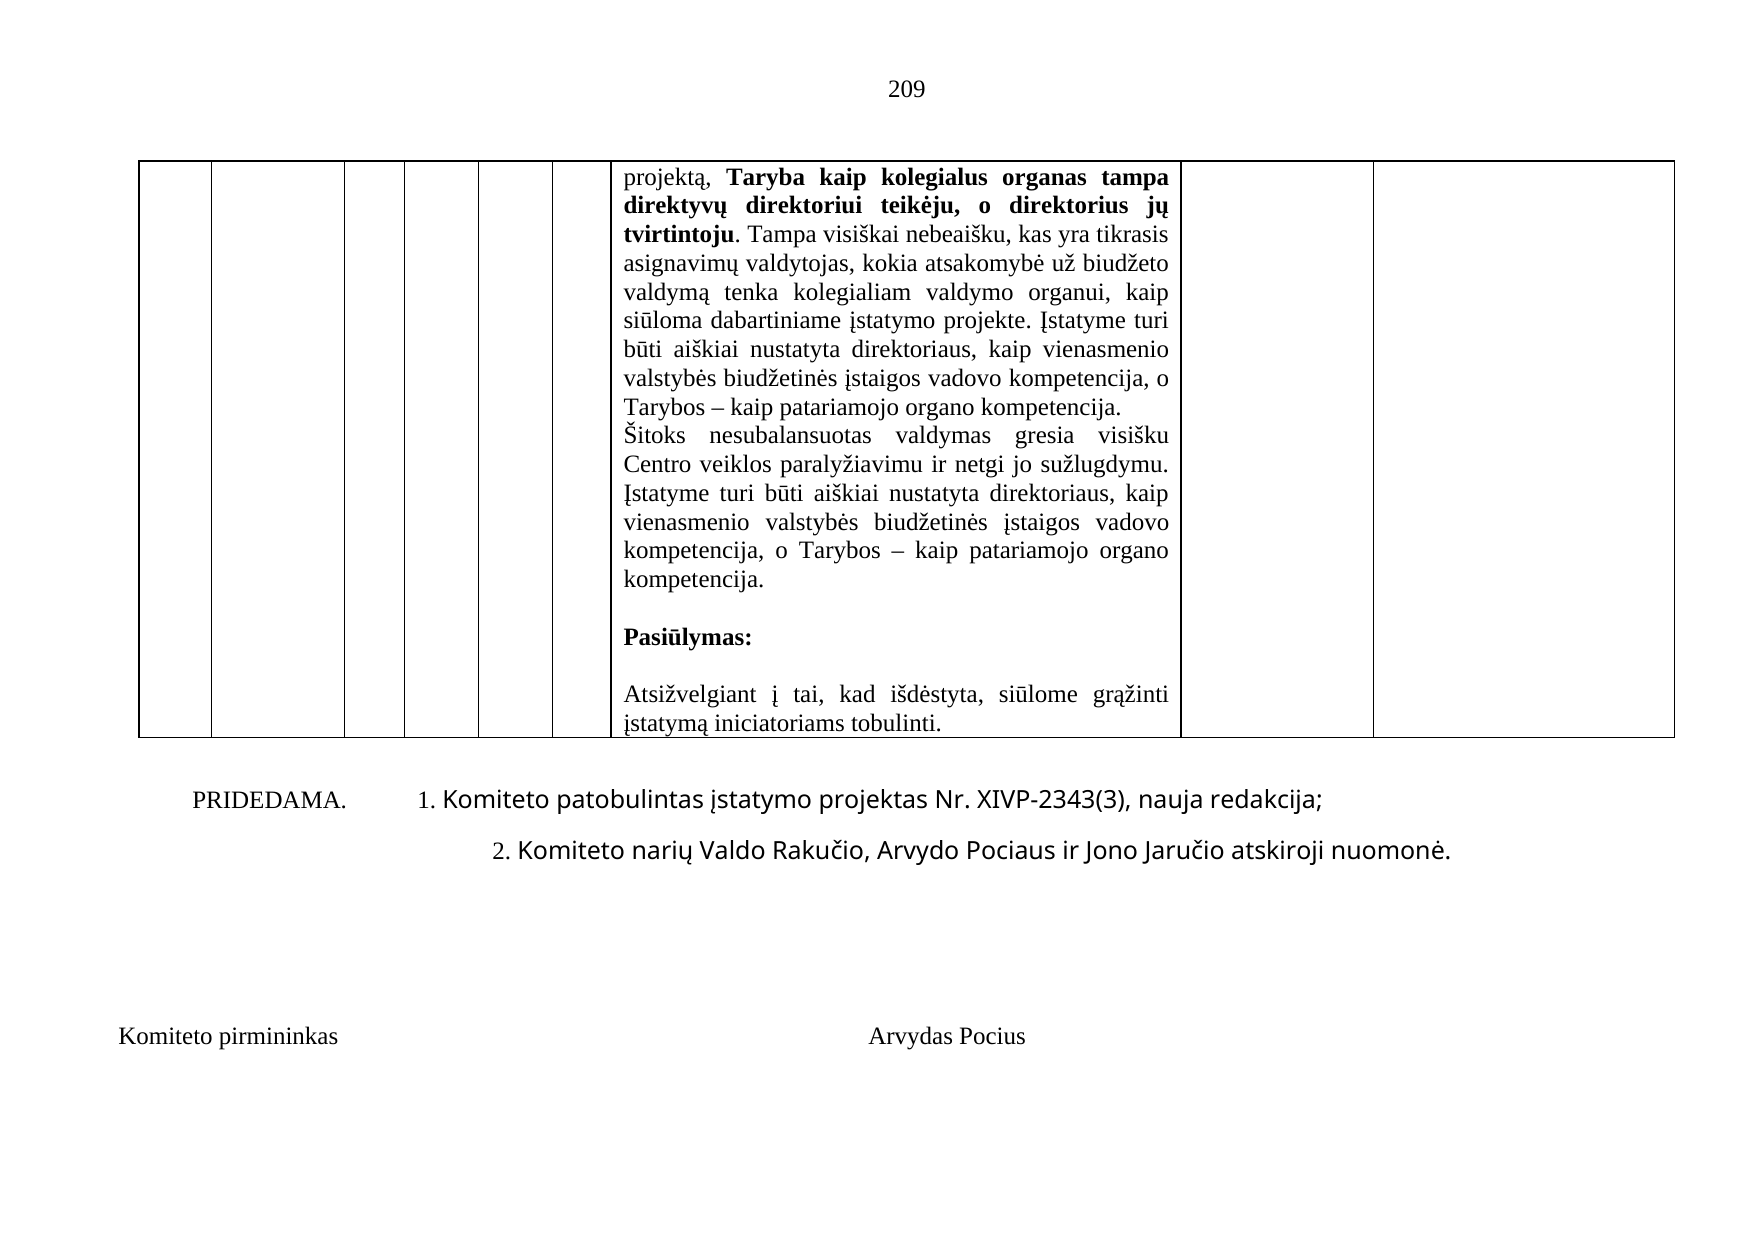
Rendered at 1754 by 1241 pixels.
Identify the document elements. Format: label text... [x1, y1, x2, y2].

table_cell [1374, 162, 1674, 737]
table_cell projektą, Taryba kaip kolegialus organas tampa direktyvų direktoriui teikėju, o direktorius jų tvirtintoju. Tampa visiškai nebeaišku, kas yra tikrasis asignavimų valdytojas, kokia atsakomybė už biudžeto valdymą tenka kolegialiam valdymo organui, kaip siūloma dabartiniame įstatymo projekte. Įstatyme turi būti aiškiai nustatyta direktoriaus, kaip vienasmenio valstybės biudžetinės įstaigos vadovo kompetencija, o Tarybos – kaip patariamojo organo kompetencija. Šitoks nesubalansuotas valdymas gresia visišku Centro veiklos paralyžiavimu ir netgi jo sužlugdymu. Įstatyme turi būti aiškiai nustatyta direktoriaus, kaip vienasmenio valstybės biudžetinės įstaigos vadovo kompetencija, o Tarybos – kaip patariamojo organo kompetencija. Pasiūlymas: Atsižvelgiant į tai, kad išdėstyta, siūlome grąžinti įstatymą iniciatoriams tobulinti. [612, 162, 1180, 737]
table_cell [345, 162, 404, 737]
text Komiteto pirmininkas Arvydas Pocius [118, 1021, 1695, 1049]
table_cell [405, 162, 478, 737]
text PRIDEDAMA. 1. Komiteto patobulintas įstatymo projektas Nr. XIVP-2343(3), nauja redakcija; [192, 781, 1695, 815]
table_cell [479, 162, 552, 737]
table_cell [140, 162, 211, 737]
text 2. Komiteto narių Valdo Rakučio, Arvydo Pociaus ir Jono Jaručio atskiroji nuomonė. [192, 832, 1695, 866]
table_cell [212, 162, 344, 737]
table_cell [1182, 162, 1373, 737]
table_cell [553, 162, 610, 737]
